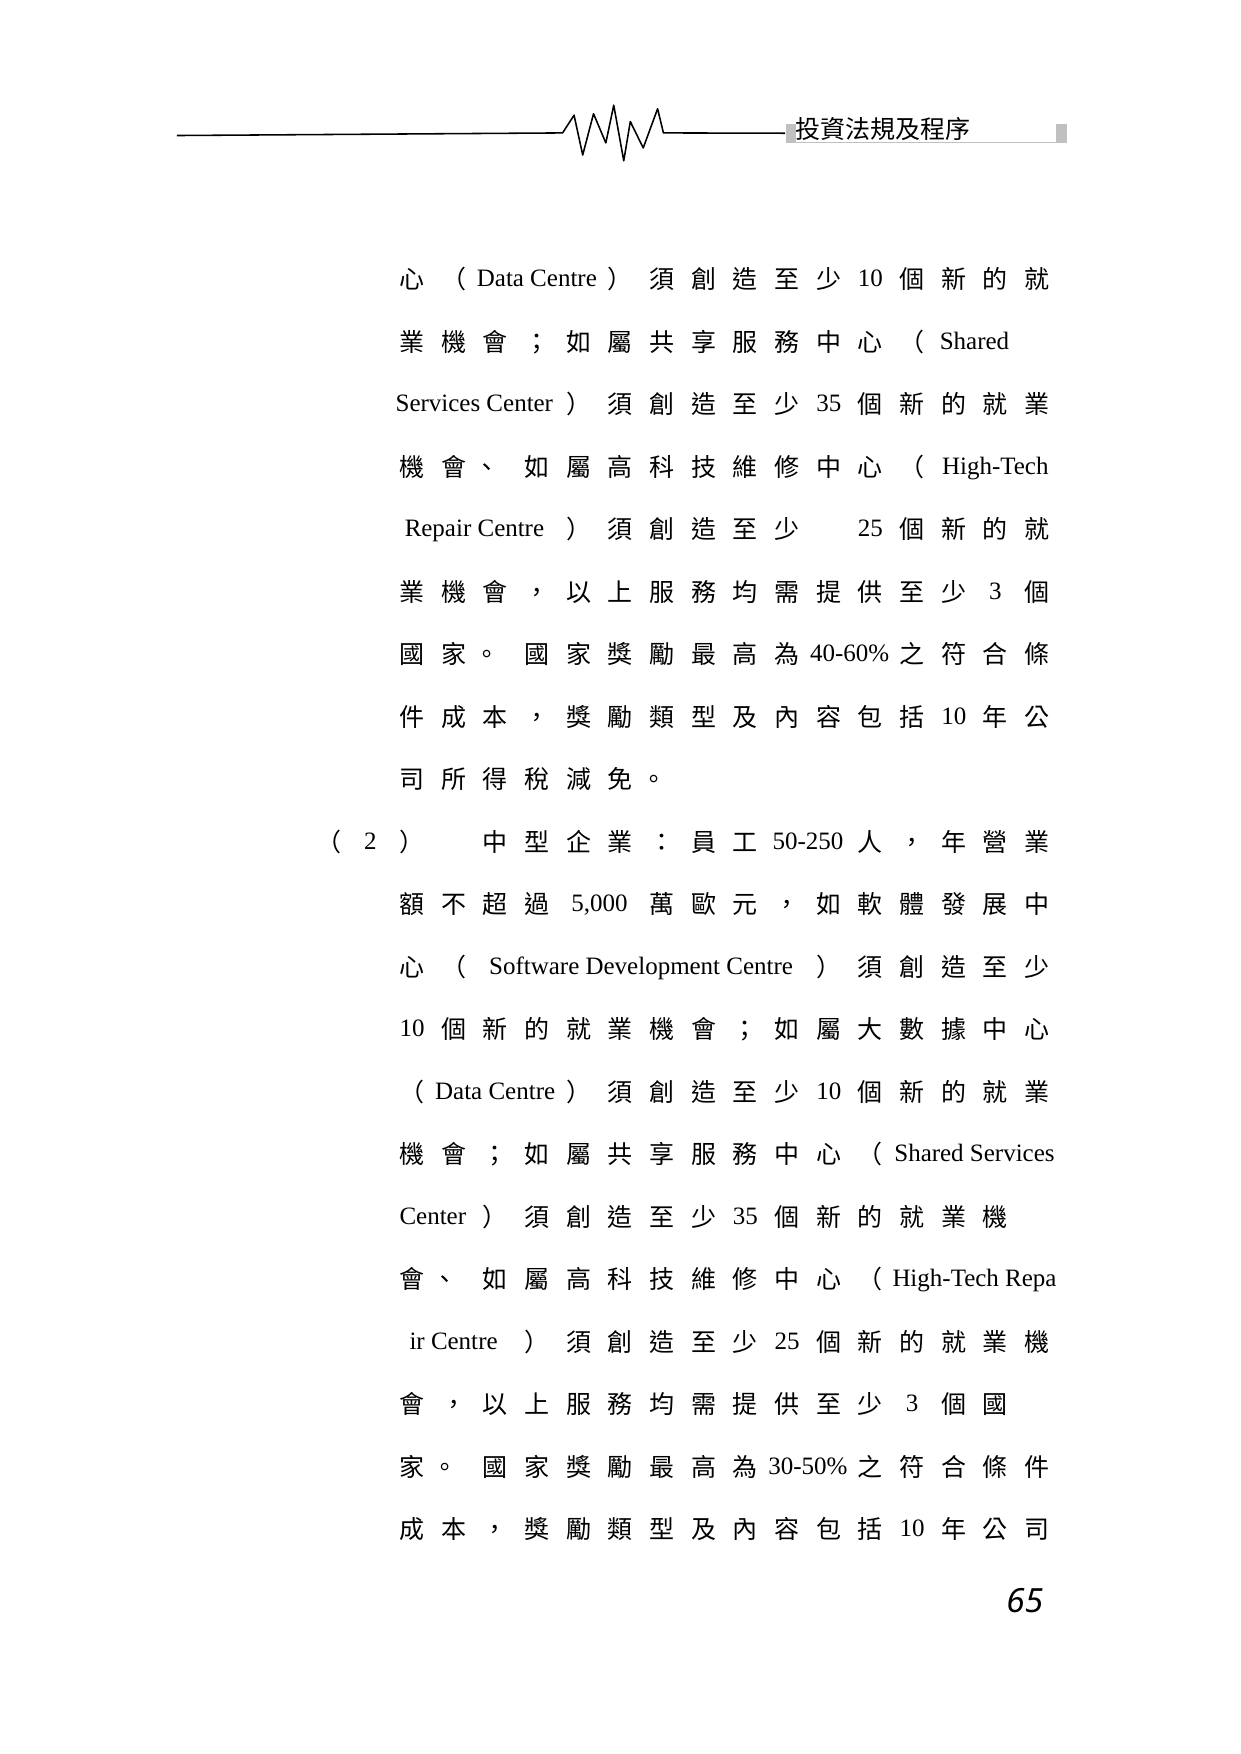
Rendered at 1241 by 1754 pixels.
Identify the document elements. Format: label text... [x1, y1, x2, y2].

text （2） 中型企業：員工50-250人，年營業額不超過5,000萬歐元，如軟體發展中心（Software Development Centre）須創造至少10個新的就業機會；如屬大數據中心（Data Centre）須創造至少10個新的就業機會；如屬共享服務中心（Shared Services Center）須創造至少35個新的就業機會、如屬高科技維修中心（High-Tech Repair Centre）須創造至少25個新的就業機會，以上服務均需提供至少3個國家。國家獎勵最高為30-50%之符合條件成本，獎勵類型及內容包括10年公司 [306, 799, 1058, 1549]
text 心（Data Centre）須創造至少10個新的就業機會；如屬共享服務中心（Shared Services Center）須創造至少35個新的就業機會、如屬高科技維修中心（High-Tech Repair Centre）須創造至少 25個新的就業機會，以上服務均需提供至少3個國家。國家獎勵最高為40-60%之符合條件成本，獎勵類型及內容包括10年公司所得稅減免。 [306, 236, 1058, 799]
